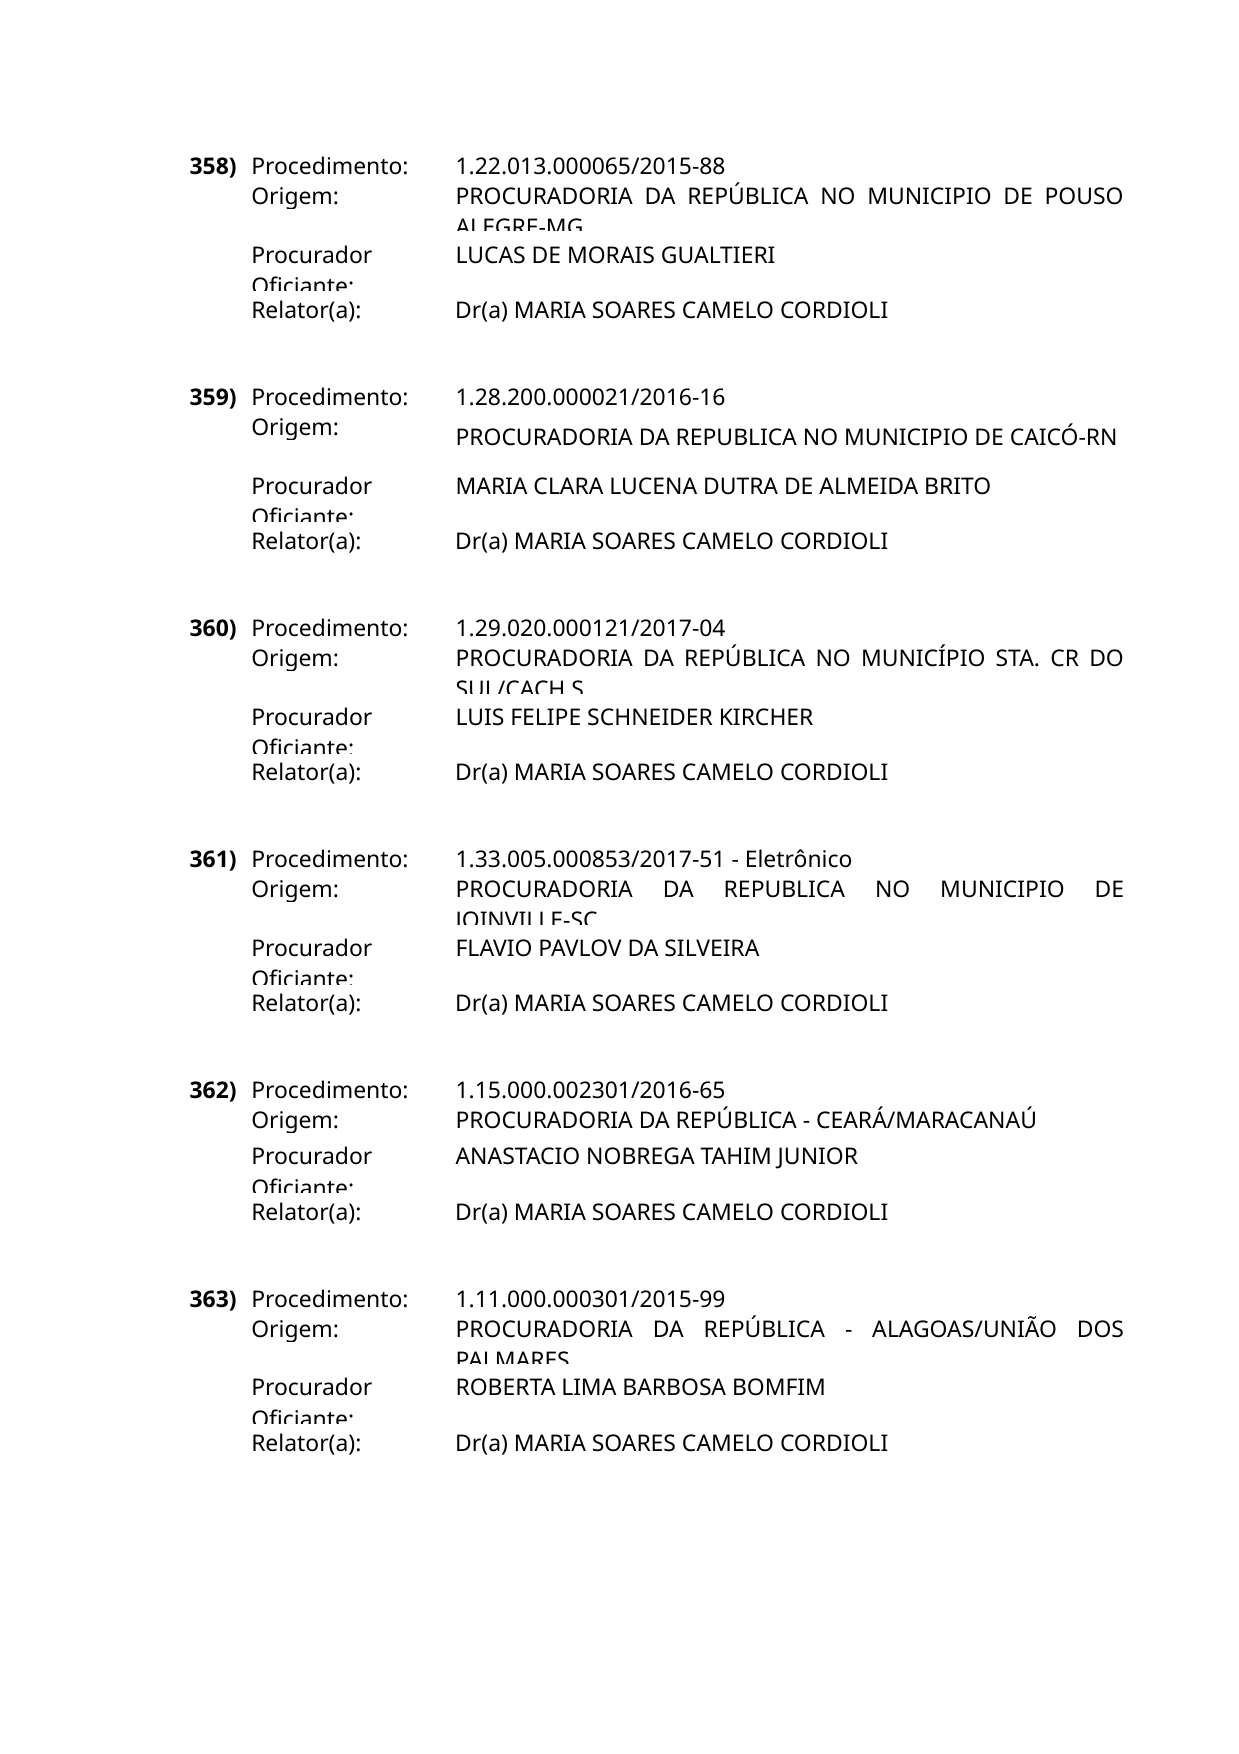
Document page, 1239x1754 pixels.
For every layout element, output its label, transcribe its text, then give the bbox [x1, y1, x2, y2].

table_header [251, 0, 455, 150]
table_cell PROCURADORIA DA REPÚBLICA NO MUNICÍPIO STA. CR DO SUL/CACH S [455, 642, 1124, 693]
table_header Dr(a) MARIA SOARES CAMELO CORDIOLI [455, 525, 1122, 554]
table_cell [1125, 555, 1239, 612]
table_cell PROCURADORIA DA REPÚBLICA NO MUNICIPIO DE POUSO ALEGRE-MG [455, 180, 1124, 231]
table_cell [189, 1341, 251, 1364]
table_cell PROCURADORIA DA REPÚBLICA - CEARÁ/MARACANAÚ [455, 1104, 1124, 1133]
table_cell 1.11.000.000301/2015-99 [455, 1283, 1124, 1311]
table_header Relator(a): [251, 1196, 455, 1224]
table_cell [0, 1104, 189, 1133]
table_cell [251, 902, 455, 924]
table_cell [1125, 294, 1239, 324]
table_cell [0, 1017, 189, 1074]
table_cell [189, 180, 251, 208]
table_cell [455, 231, 1124, 238]
table_cell [0, 462, 189, 469]
table_cell [189, 756, 251, 786]
table_cell Procurador Oficiante: [251, 470, 455, 522]
table_cell [455, 462, 1124, 469]
table_cell [189, 1017, 251, 1074]
table_cell [189, 462, 251, 469]
table_cell [1125, 642, 1239, 671]
table_cell Procurador Oficiante: [251, 701, 455, 753]
table_cell Procedimento: [251, 381, 455, 409]
table_cell [0, 1341, 189, 1364]
table_header [0, 0, 189, 150]
table_cell Origem: [251, 411, 455, 439]
table_cell [1125, 411, 1239, 439]
table_cell [1125, 1196, 1239, 1226]
table_cell [251, 1133, 455, 1140]
table_cell 363) [189, 1283, 251, 1311]
table_cell [1125, 231, 1239, 238]
table_cell [1125, 932, 1239, 983]
table_cell [0, 1371, 189, 1422]
table_cell FLAVIO PAVLOV DA SILVEIRA [455, 932, 1124, 983]
table_cell [251, 671, 455, 693]
table_cell [1125, 701, 1239, 752]
table_cell [189, 440, 251, 462]
table_cell 1.29.020.000121/2017-04 [455, 612, 1124, 641]
table_header Dr(a) MARIA SOARES CAMELO CORDIOLI [455, 1427, 1122, 1455]
table_cell [189, 701, 251, 752]
table_cell [0, 525, 189, 555]
table_cell [0, 231, 189, 238]
table_cell [1125, 671, 1239, 693]
table_header [1125, 0, 1239, 150]
table_cell [189, 1196, 251, 1226]
table_cell [251, 1017, 455, 1074]
table_cell [251, 693, 455, 701]
table_cell [189, 1313, 251, 1341]
table_cell Origem: [251, 1104, 455, 1133]
table_cell [1125, 1371, 1239, 1422]
table_cell [0, 294, 189, 324]
table_cell Origem: [251, 873, 455, 902]
table_cell [1125, 180, 1239, 208]
table_cell Procedimento: [251, 843, 455, 872]
table_cell ANASTACIO NOBREGA TAHIM JUNIOR [455, 1140, 1124, 1191]
table_cell [189, 324, 251, 381]
table_cell Origem: [251, 180, 455, 208]
table_cell [0, 843, 189, 872]
table_cell [0, 1074, 189, 1103]
table_cell [1125, 873, 1239, 902]
table_cell [189, 693, 251, 701]
table_cell [0, 440, 189, 462]
table_cell [251, 1226, 455, 1283]
table_cell [251, 786, 455, 843]
table_cell [0, 642, 189, 671]
table_cell [0, 555, 189, 612]
table_cell [189, 1104, 251, 1133]
table_cell [189, 1427, 251, 1457]
table_cell [1125, 1226, 1239, 1283]
table_cell 1.28.200.000021/2016-16 [455, 381, 1124, 409]
table_cell [189, 932, 251, 983]
table_cell [0, 1427, 189, 1457]
table_cell LUIS FELIPE SCHNEIDER KIRCHER [455, 701, 1124, 752]
table_header Relator(a): [251, 987, 455, 1016]
table_cell [189, 555, 251, 612]
table_cell MARIA CLARA LUCENA DUTRA DE ALMEIDA BRITO [455, 470, 1124, 521]
table_header Dr(a) MARIA SOARES CAMELO CORDIOLI [455, 756, 1122, 785]
table_cell [189, 1364, 251, 1371]
table_cell [189, 231, 251, 238]
table_header Dr(a) MARIA SOARES CAMELO CORDIOLI [455, 1196, 1122, 1224]
table_cell LUCAS DE MORAIS GUALTIERI [455, 239, 1124, 289]
table_header Relator(a): [251, 756, 455, 785]
table_cell [455, 1017, 1124, 1074]
table_cell [189, 902, 251, 924]
table_cell [189, 924, 251, 932]
table_cell [0, 1133, 189, 1140]
table_header Relator(a): [251, 294, 455, 323]
table_cell [189, 671, 251, 693]
table_cell [0, 1226, 189, 1283]
table_cell 360) [189, 612, 251, 641]
table_cell [251, 924, 455, 932]
table_cell [0, 924, 189, 932]
table_cell ROBERTA LIMA BARBOSA BOMFIM [455, 1371, 1124, 1422]
table_cell [1125, 1140, 1239, 1191]
table_cell [1125, 987, 1239, 1017]
table_cell PROCURADORIA DA REPUBLICA NO MUNICIPIO DE JOINVILLE-SC [455, 873, 1124, 924]
table_cell [455, 1364, 1124, 1371]
table_cell [0, 786, 189, 843]
table_cell [455, 786, 1124, 843]
table_cell [0, 411, 189, 439]
table_cell [0, 209, 189, 231]
table_cell [455, 924, 1124, 932]
table_cell [0, 612, 189, 641]
table_cell Origem: [251, 1313, 455, 1341]
table_cell [1125, 843, 1239, 872]
table_cell [0, 150, 189, 178]
table_cell [1125, 1074, 1239, 1103]
table_cell Procedimento: [251, 1283, 455, 1311]
table_cell [1125, 756, 1239, 786]
table_cell [0, 180, 189, 208]
table_cell [189, 1140, 251, 1191]
table_header [455, 0, 1124, 150]
table_cell [1125, 209, 1239, 231]
table_cell Procurador Oficiante: [251, 1140, 455, 1193]
table_cell [0, 1140, 189, 1191]
table_cell Origem: [251, 642, 455, 671]
table_cell Procurador Oficiante: [251, 1371, 455, 1424]
table_cell [1125, 924, 1239, 932]
table_cell [189, 987, 251, 1017]
table_cell [1125, 525, 1239, 555]
table_cell [189, 642, 251, 671]
table_header [189, 0, 251, 150]
table_cell [251, 324, 455, 381]
table_cell [0, 932, 189, 983]
table_cell [1125, 324, 1239, 381]
table_cell [0, 756, 189, 786]
table_cell [0, 671, 189, 693]
table_cell [251, 555, 455, 612]
table_cell Procurador Oficiante: [251, 932, 455, 984]
table_cell [455, 555, 1124, 612]
table_cell [189, 1371, 251, 1422]
table_cell [0, 873, 189, 902]
table_cell [1125, 440, 1239, 462]
table_cell [189, 411, 251, 439]
table_cell [1125, 1104, 1239, 1133]
table_cell [1125, 1133, 1239, 1140]
table_cell [1125, 1364, 1239, 1371]
table_cell [0, 324, 189, 381]
table_cell [189, 1226, 251, 1283]
table_cell PROCURADORIA DA REPÚBLICA - ALAGOAS/UNIÃO DOS PALMARES [455, 1313, 1124, 1364]
table_cell [1125, 462, 1239, 469]
table_cell [251, 440, 455, 462]
table_cell [189, 873, 251, 902]
table_cell [0, 987, 189, 1017]
table_cell [1125, 786, 1239, 843]
table_cell Procurador Oficiante: [251, 239, 455, 291]
table_header Relator(a): [251, 1427, 455, 1455]
table_cell [1125, 1427, 1239, 1457]
table_cell [189, 470, 251, 521]
table_cell [189, 239, 251, 289]
table_cell 1.22.013.000065/2015-88 [455, 150, 1124, 178]
table_cell [0, 381, 189, 409]
table_header Dr(a) MARIA SOARES CAMELO CORDIOLI [455, 987, 1122, 1016]
table_cell PROCURADORIA DA REPUBLICA NO MUNICIPIO DE CAICÓ-RN [455, 411, 1124, 462]
table_cell [0, 470, 189, 521]
table_cell [1125, 1017, 1239, 1074]
table_cell [0, 239, 189, 289]
table_cell [1125, 1341, 1239, 1364]
table_cell Procedimento: [251, 150, 455, 178]
table_cell [455, 1226, 1124, 1283]
table_cell [1125, 381, 1239, 409]
table_cell [0, 1364, 189, 1371]
table_cell [251, 1364, 455, 1371]
table_header Relator(a): [251, 525, 455, 554]
table_cell [189, 1133, 251, 1140]
table_cell [455, 693, 1124, 701]
table_cell [0, 902, 189, 924]
table_cell 358) [189, 150, 251, 178]
table_cell 361) [189, 843, 251, 872]
table_cell [1125, 239, 1239, 289]
table_cell [1125, 1313, 1239, 1341]
table_cell [1125, 693, 1239, 701]
table_header Dr(a) MARIA SOARES CAMELO CORDIOLI [455, 294, 1122, 323]
table_cell [189, 786, 251, 843]
table_cell [455, 324, 1124, 381]
table_cell [189, 294, 251, 324]
table_cell [1125, 1283, 1239, 1311]
table_cell [455, 1133, 1124, 1140]
table_cell 1.33.005.000853/2017-51 - Eletrônico [455, 843, 1124, 872]
table_cell 1.15.000.002301/2016-65 [455, 1074, 1124, 1103]
table_cell [0, 701, 189, 752]
table_cell [189, 209, 251, 231]
table_cell [1125, 150, 1239, 178]
table_cell [251, 462, 455, 469]
table_cell 359) [189, 381, 251, 409]
table_cell [0, 1283, 189, 1311]
table_cell [0, 1313, 189, 1341]
table_cell [251, 231, 455, 238]
table_cell Procedimento: [251, 1074, 455, 1103]
table_cell [0, 693, 189, 701]
table_cell Procedimento: [251, 612, 455, 641]
table_cell [1125, 470, 1239, 521]
table_cell [0, 1196, 189, 1226]
table_cell [1125, 902, 1239, 924]
table_cell [1125, 612, 1239, 641]
table_cell [251, 1341, 455, 1364]
table_cell 362) [189, 1074, 251, 1103]
table_cell [189, 525, 251, 555]
table_cell [251, 209, 455, 231]
